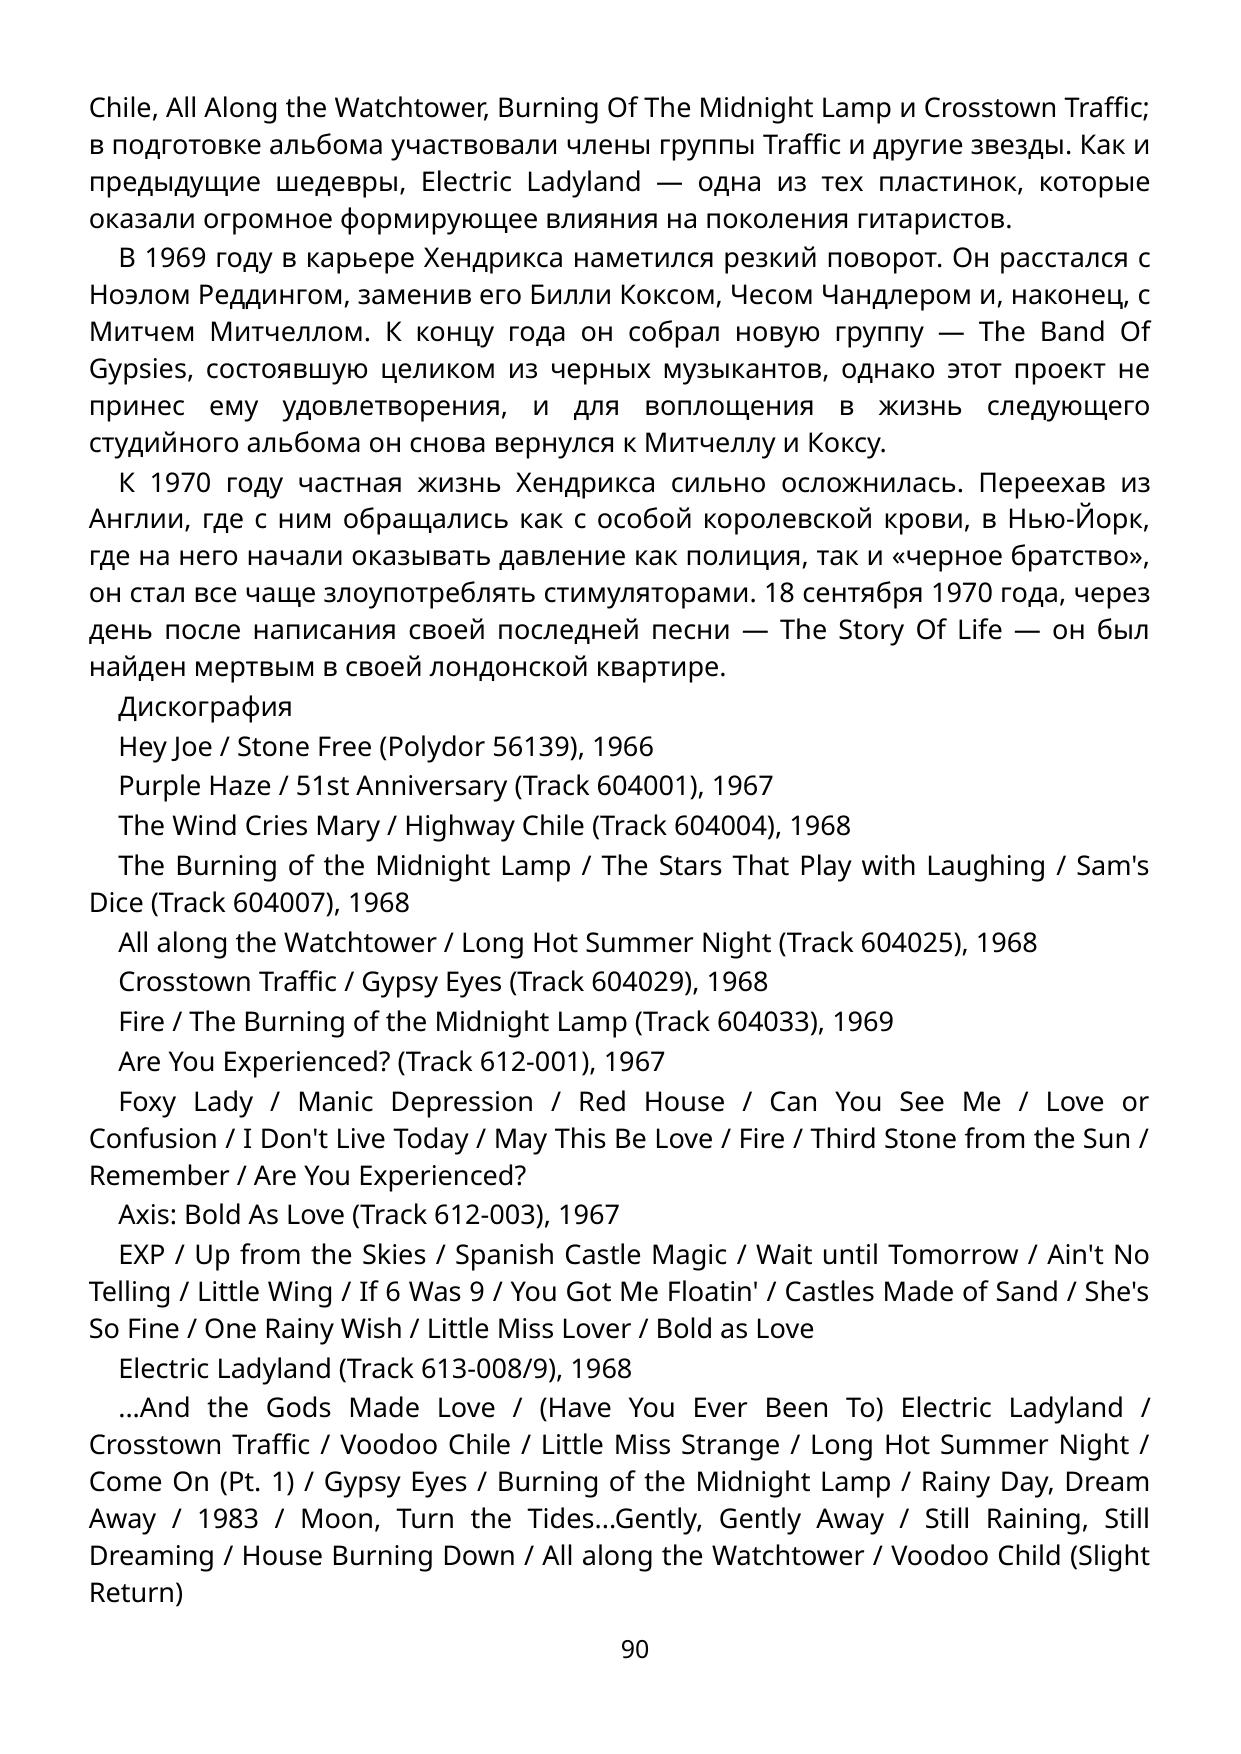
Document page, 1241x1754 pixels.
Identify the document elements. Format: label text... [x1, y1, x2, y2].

text В 1969 году в карьере Хендрикса наметился резкий поворот. Он расстался с Ноэлом Реддингом, заменив его Билли Коксом, Чесом Чандлером и, наконец, с Митчем Митчеллом. К концу года он собрал новую группу — The Band Of Gypsies, состоявшую целиком из черных музыкантов, однако этот проект не принес ему удовлетворения, и для воплощения в жизнь следующего студийного альбома он снова вернулся к Митчеллу и Коксу. [88, 239, 1152, 460]
text ...And the Gods Made Love / (Have You Ever Been To) Electric Ladyland / Crosstown Traffic / Voodoo Chile / Little Miss Strange / Long Hot Summer Night / Come On (Pt. 1) / Gypsy Eyes / Burning of the Midnight Lamp / Rainy Day, Dream Away / 1983 / Moon, Turn the Tides...Gently, Gently Away / Still Raining, Still Dreaming / House Burning Down / All along the Watchtower / Voodoo Child (Slight Return) [88, 1389, 1152, 1610]
text К 1970 году частная жизнь Хендрикса сильно осложнилась. Переехав из Англии, где с ним обращались как с особой королевской крови, в Нью-Йорк, где на него начали оказывать давление как полиция, так и «черное братство», он стал все чаще злоупотреблять стимуляторами. 18 сентября 1970 года, через день после написания своей последней песни — The Story Of Life — он был найден мертвым в своей лондонской квартире. [88, 463, 1152, 684]
text The Wind Cries Mary / Highway Chile (Track 604004), 1968 [88, 807, 1152, 843]
text Crosstown Traffic / Gypsy Eyes (Track 604029), 1968 [88, 963, 1152, 1000]
text Electric Ladyland (Track 613-008/9), 1968 [88, 1349, 1152, 1386]
text Purple Haze / 51st Anniversary (Track 604001), 1967 [88, 767, 1152, 804]
text Axis: Bold As Love (Track 612-003), 1967 [88, 1196, 1152, 1233]
text Fire / The Burning of the Midnight Lamp (Track 604033), 1969 [88, 1003, 1152, 1039]
text Are You Experienced? (Track 612-001), 1967 [88, 1042, 1152, 1079]
text Hey Joe / Stone Free (Polydor 56139), 1966 [88, 727, 1152, 764]
text The Burning of the Midnight Lamp / The Stars That Play with Laughing / Sam's Dice (Track 604007), 1968 [88, 846, 1152, 920]
text Дискография [88, 687, 1152, 724]
text All along the Watchtower / Long Hot Summer Night (Track 604025), 1968 [88, 923, 1152, 960]
text EXP / Up from the Skies / Spanish Castle Magic / Wait until Tomorrow / Ain't No Telling / Little Wing / If 6 Was 9 / You Got Me Floatin' / Castles Made of Sand / She's So Fine / One Rainy Wish / Little Miss Lover / Bold as Love [88, 1236, 1152, 1346]
text Chile, All Along the Watchtower, Burning Of The Midnight Lamp и Crosstown Traffic; в подготовке альбома участвовали члены группы Traffic и другие звезды. Как и предыдущие шедевры, Electric Ladyland — одна из тех пластинок, которые оказали огромное формирующее влияния на поколения гитаристов. [88, 88, 1152, 236]
text Foxy Lady / Manic Depression / Red House / Can You See Me / Love or Confusion / I Don't Live Today / May This Be Love / Fire / Third Stone from the Sun / Remember / Are You Experienced? [88, 1082, 1152, 1193]
